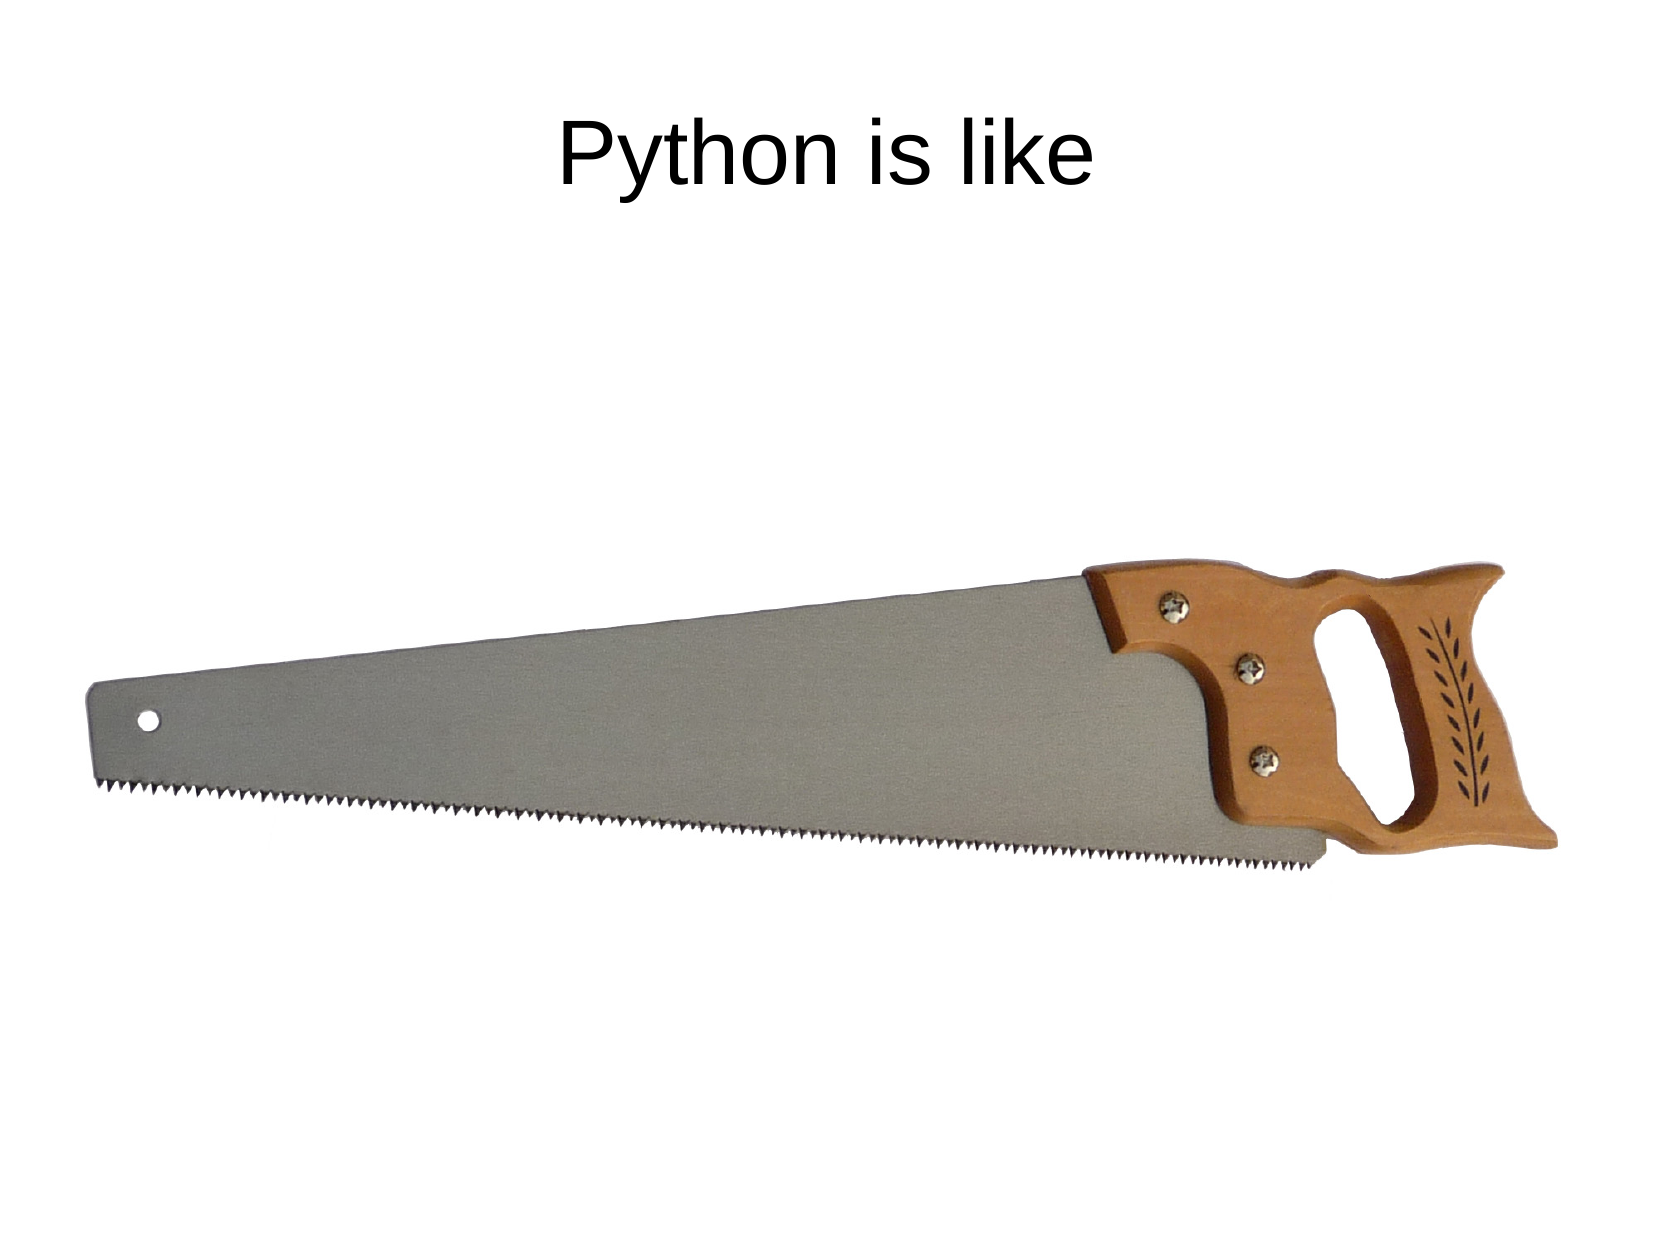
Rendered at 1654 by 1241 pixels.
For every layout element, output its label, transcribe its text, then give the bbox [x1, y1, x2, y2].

picture [0, 276, 1620, 1080]
title Python is like [82, 56, 1571, 250]
